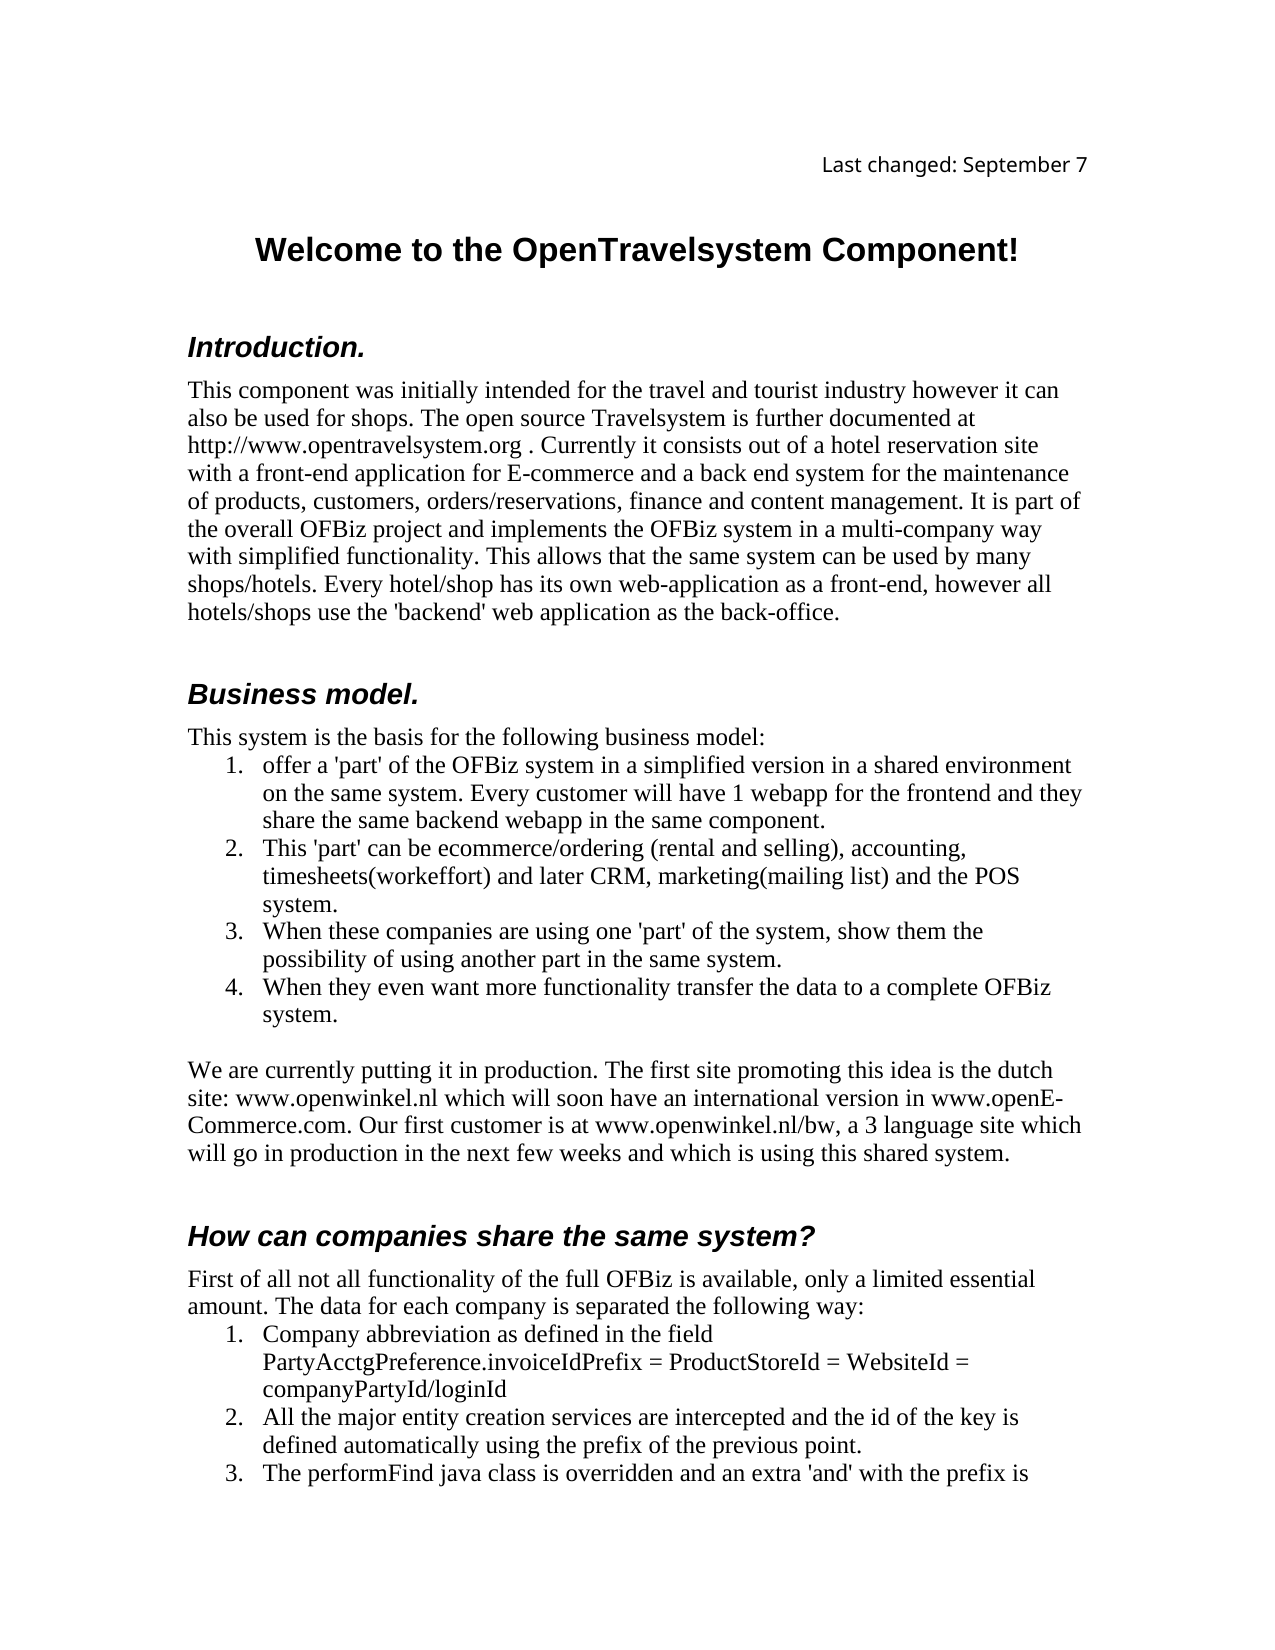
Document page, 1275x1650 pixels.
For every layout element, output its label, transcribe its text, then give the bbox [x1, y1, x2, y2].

subtitle Welcome to the OpenTravelsystem Component! [187, 231, 1087, 306]
text This system is the basis for the following business model: [187, 723, 1087, 751]
list This 'part' can be ecommerce/ordering (rental and selling), accounting, timesheets(workeffort) and later CRM, marketing(mailing list) and the POS system. [225, 834, 1087, 917]
text We are currently putting it in production. The first site promoting this idea is the dutch site: www.openwinkel.nl which will soon have an international version in www.openE-Commerce.com. Our first customer is at www.openwinkel.nl/bw, a 3 language site which will go in production in the next few weeks and which is using this shared system. [187, 1056, 1087, 1167]
list Company abbreviation as defined in the field PartyAcctgPreference.invoiceIdPrefix = ProductStoreId = WebsiteId = companyPartyId/loginId [225, 1320, 1087, 1403]
text Last changed: September 7 [187, 150, 1087, 178]
list When they even want more functionality transfer the data to a complete OFBiz system. [225, 973, 1087, 1028]
list offer a 'part' of the OFBiz system in a simplified version in a shared environment on the same system. Every customer will have 1 webapp for the frontend and they share the same backend webapp in the same component. [225, 751, 1087, 834]
list The performFind java class is overridden and an extra 'and' with the prefix is [225, 1459, 1087, 1486]
list All the major entity creation services are intercepted and the id of the key is defined automatically using the prefix of the previous point. [225, 1403, 1087, 1459]
text This component was initially intended for the travel and tourist industry however it can also be used for shops. The open source Travelsystem is further documented at http://www.opentravelsystem.org . Currently it consists out of a hotel reservation site with a front-end application for E-commerce and a back end system for the maintenance of products, customers, orders/reservations, finance and content management. It is part of the overall OFBiz project and implements the OFBiz system in a multi-company way with simplified functionality. This allows that the same system can be used by many shops/hotels. Every hotel/shop has its own web-application as a front-end, however all hotels/shops use the 'backend' web application as the back-office. [187, 376, 1087, 626]
subtitle Business model. [187, 678, 1087, 711]
subtitle Introduction. [187, 331, 1087, 364]
list When these companies are using one 'part' of the system, show them the possibility of using another part in the same system. [225, 917, 1087, 973]
subtitle How can companies share the same system? [187, 1219, 1087, 1252]
text First of all not all functionality of the full OFBiz is available, only a limited essential amount. The data for each company is separated the following way: [187, 1265, 1087, 1320]
